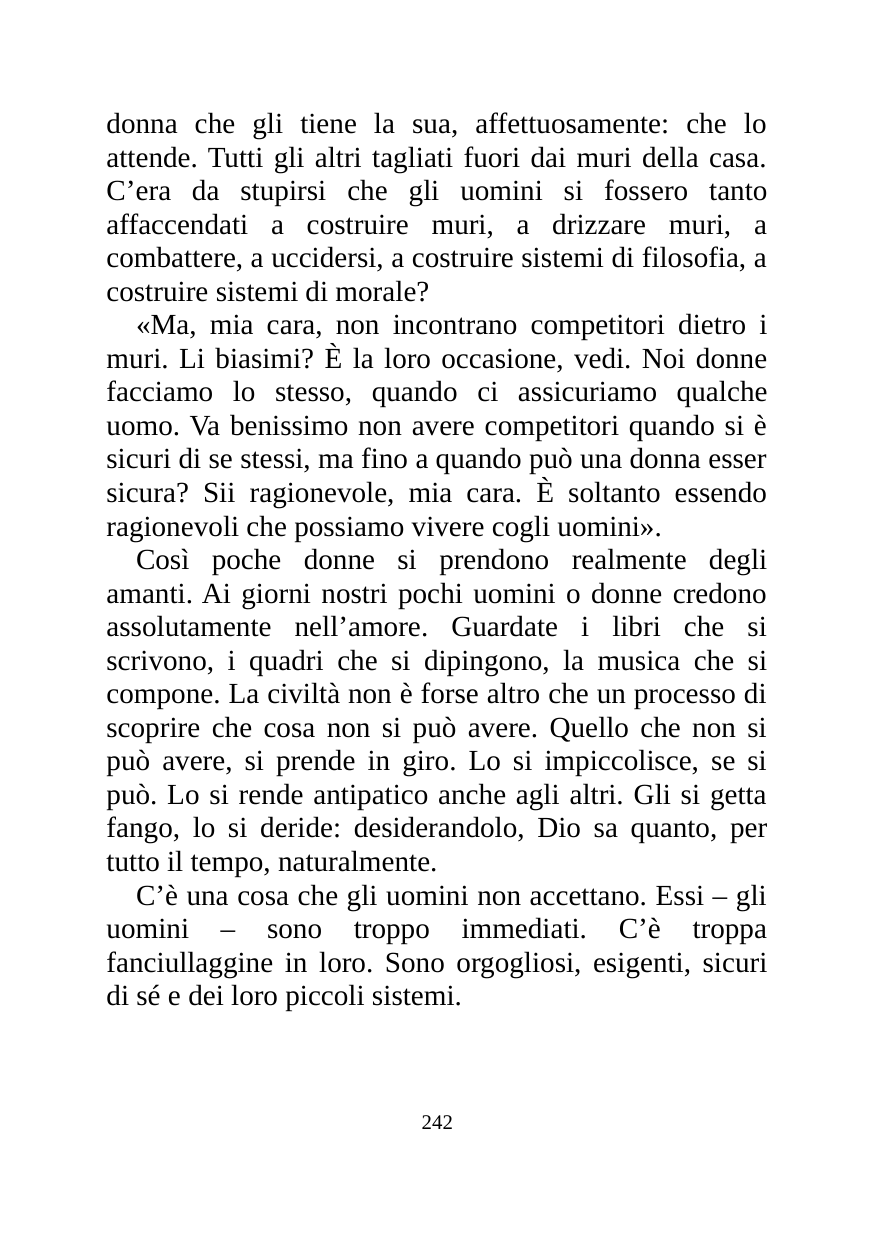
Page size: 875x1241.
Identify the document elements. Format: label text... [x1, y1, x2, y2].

text «Ma, mia cara, non incontrano competitori dietro i muri. Li biasimi? È la loro occasione, vedi. Noi donne facciamo lo stesso, quando ci assicuriamo qualche uomo. Va benissimo non avere competitori quando si è sicuri di se stessi, ma fino a quando può una donna esser sicura? Sii ragionevole, mia cara. È soltanto essendo ragionevoli che possiamo vivere cogli uomini». [106, 307, 768, 542]
text C’è una cosa che gli uomini non accettano. Essi – gli uomini – sono troppo immediati. C’è troppa fanciullaggine in loro. Sono orgogliosi, esigenti, sicuri di sé e dei loro piccoli sistemi. [106, 878, 768, 1012]
text Così poche donne si prendono realmente degli amanti. Ai giorni nostri pochi uomini o donne credono assolutamente nell’amore. Guardate i libri che si scrivono, i quadri che si dipingono, la musica che si compone. La civiltà non è forse altro che un processo di scoprire che cosa non si può avere. Quello che non si può avere, si prende in giro. Lo si impiccolisce, se si può. Lo si rende antipatico anche agli altri. Gli si getta fango, lo si deride: desiderandolo, Dio sa quanto, per tutto il tempo, naturalmente. [106, 542, 768, 878]
text donna che gli tiene la sua, affettuosamente: che lo attende. Tutti gli altri tagliati fuori dai muri della casa. C’era da stupirsi che gli uomini si fossero tanto affaccendati a costruire muri, a drizzare muri, a combattere, a uccidersi, a costruire sistemi di filosofia, a costruire sistemi di morale? [106, 106, 768, 307]
